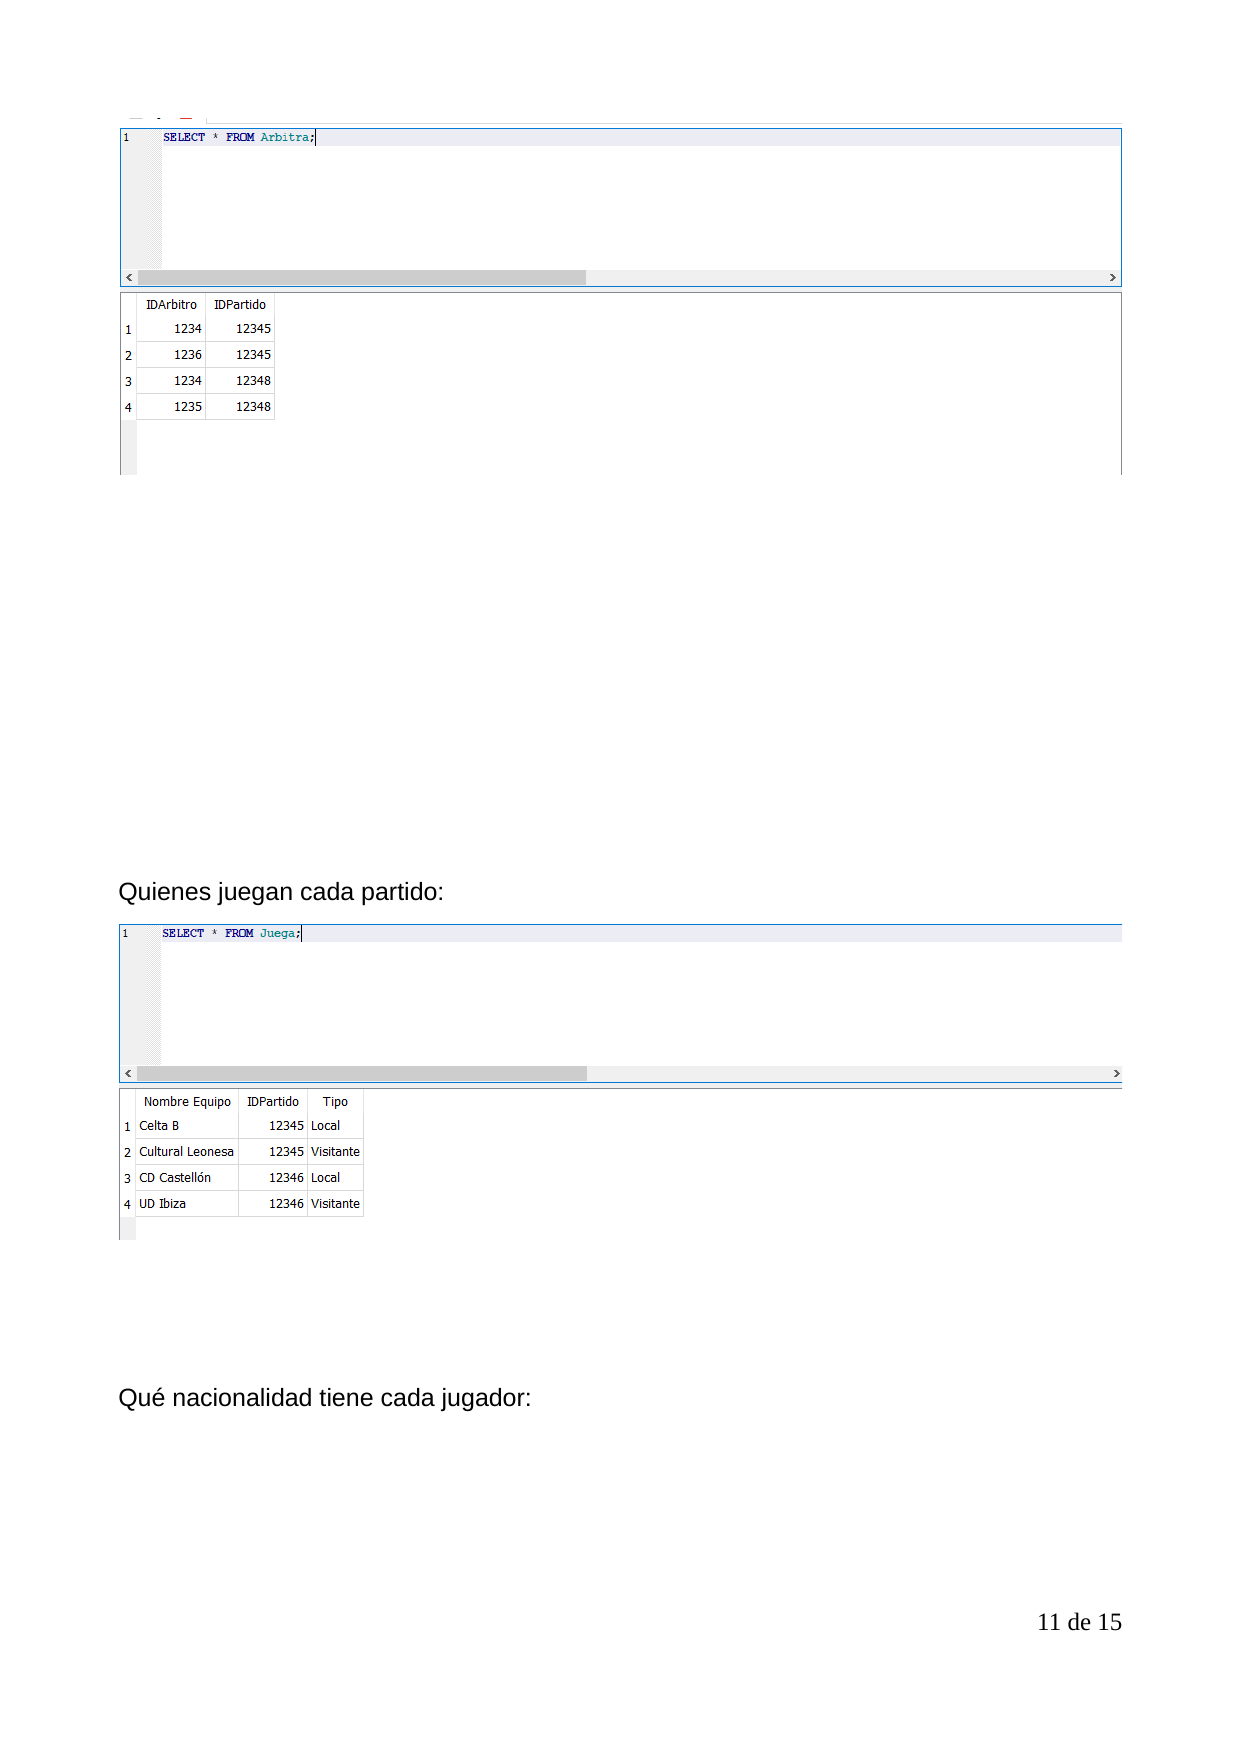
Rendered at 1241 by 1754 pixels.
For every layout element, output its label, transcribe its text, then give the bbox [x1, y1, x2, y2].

text Qué nacionalidad tiene cada jugador: [118, 1383, 1122, 1412]
picture [118, 920, 1123, 1240]
text Quienes juegan cada partido: [118, 877, 1122, 906]
picture [118, 118, 1123, 475]
